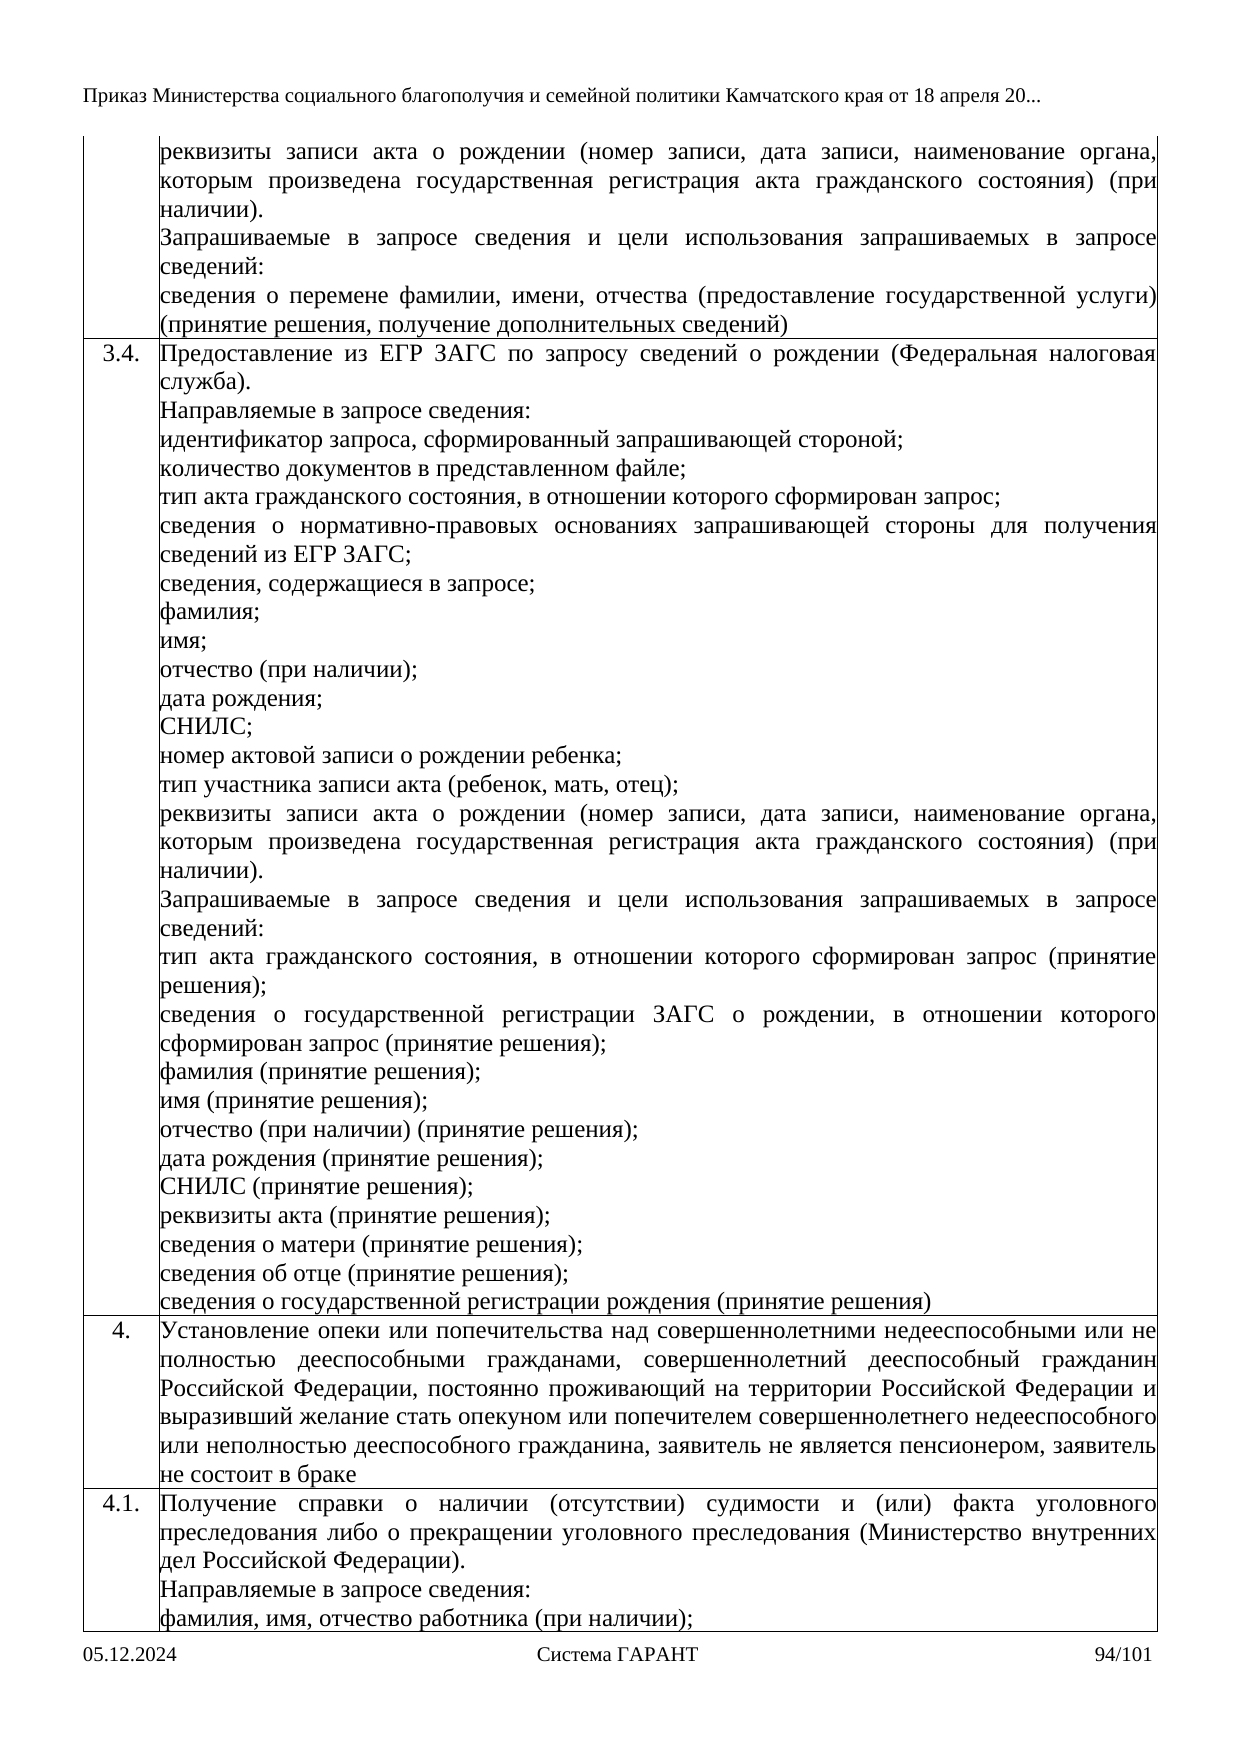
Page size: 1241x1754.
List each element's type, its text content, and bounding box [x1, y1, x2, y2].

table_cell 4. [84, 1316, 159, 1488]
table_cell 3.4. [84, 339, 159, 1315]
table_cell [84, 136, 159, 338]
table_cell Установление опеки или попечительства над совершеннолетними недееспособными или не полностью дееспособными гражданами, совершеннолетний дееспособный гражданин Российской Федерации, постоянно проживающий на территории Российской Федерации и выразивший желание стать опекуном или попечителем совершеннолетнего недееспособного или неполностью дееспособного гражданина, заявитель не является пенсионером, заявитель не состоит в браке [160, 1316, 1157, 1488]
table_cell реквизиты записи акта о рождении (номер записи, дата записи, наименование органа, которым произведена государственная регистрация акта гражданского состояния) (при наличии). Запрашиваемые в запросе сведения и цели использования запрашиваемых в запросе сведений: сведения о перемене фамилии, имени, отчества (предоставление государственной услуги) (принятие решения, получение дополнительных сведений) [160, 136, 1157, 338]
table_cell Получение справки о наличии (отсутствии) судимости и (или) факта уголовного преследования либо о прекращении уголовного преследования (Министерство внутренних дел Российской Федерации). Направляемые в запросе сведения: фамилия, имя, отчество работника (при наличии); [160, 1489, 1157, 1631]
table_cell 4.1. [84, 1489, 159, 1631]
table_cell Предоставление из ЕГР ЗАГС по запросу сведений о рождении (Федеральная налоговая служба). Направляемые в запросе сведения: идентификатор запроса, сформированный запрашивающей стороной; количество документов в представленном файле; тип акта гражданского состояния, в отношении которого сформирован запрос; сведения о нормативно-правовых основаниях запрашивающей стороны для получения сведений из ЕГР ЗАГС; сведения, содержащиеся в запросе; фамилия; имя; отчество (при наличии); дата рождения; СНИЛС; номер актовой записи о рождении ребенка; тип участника записи акта (ребенок, мать, отец); реквизиты записи акта о рождении (номер записи, дата записи, наименование органа, которым произведена государственная регистрация акта гражданского состояния) (при наличии). Запрашиваемые в запросе сведения и цели использования запрашиваемых в запросе сведений: тип акта гражданского состояния, в отношении которого сформирован запрос (принятие решения); сведения о государственной регистрации ЗАГС о рождении, в отношении которого сформирован запрос (принятие решения); фамилия (принятие решения); имя (принятие решения); отчество (при наличии) (принятие решения); дата рождения (принятие решения); СНИЛС (принятие решения); реквизиты акта (принятие решения); сведения о матери (принятие решения); сведения об отце (принятие решения); сведения о государственной регистрации рождения (принятие решения) [160, 339, 1157, 1315]
